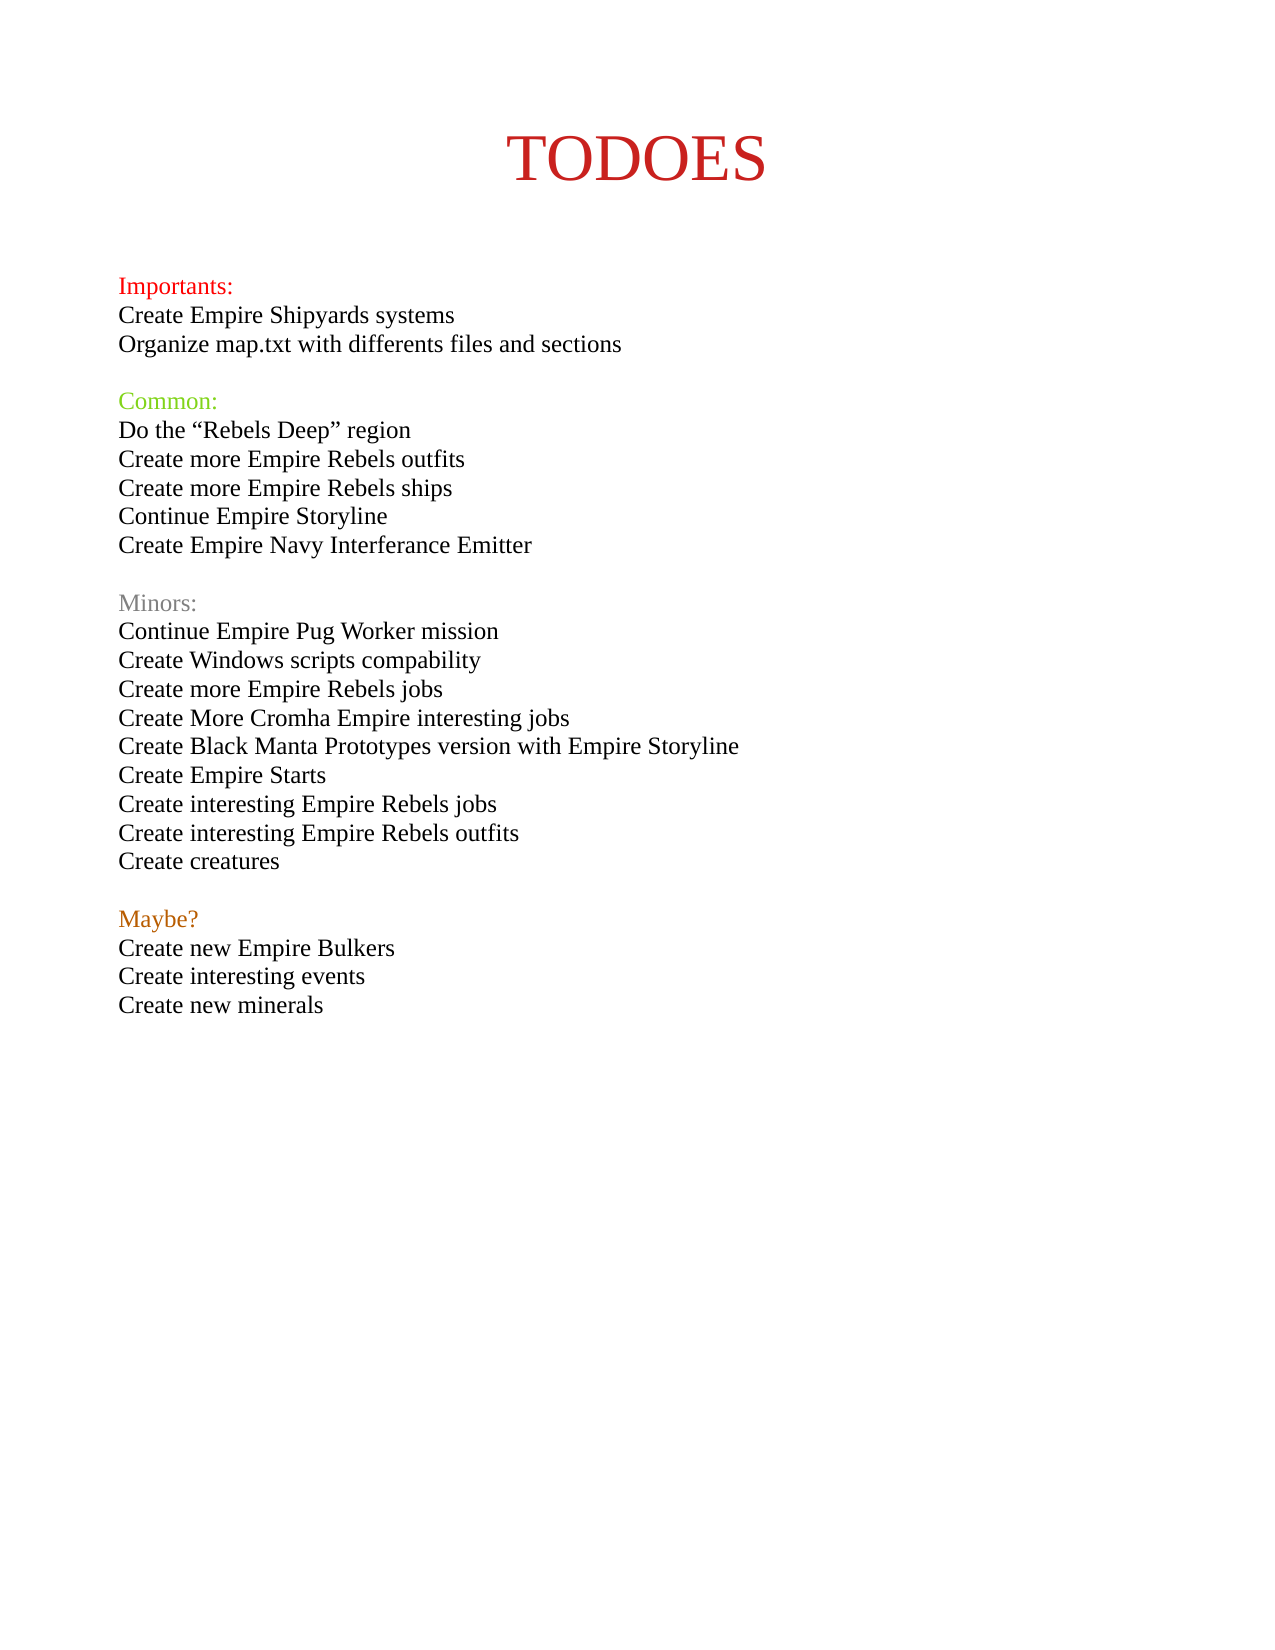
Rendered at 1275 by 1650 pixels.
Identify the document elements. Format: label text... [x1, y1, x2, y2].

text Organize map.txt with differents files and sections [118, 329, 1157, 358]
text Importants: [118, 271, 1157, 300]
text Create Black Manta Prototypes version with Empire Storyline [118, 731, 1157, 760]
text Continue Empire Pug Worker mission [118, 616, 1157, 645]
text Create new Empire Bulkers [118, 933, 1157, 961]
text Create more Empire Rebels ships [118, 473, 1157, 501]
text Maybe? [118, 904, 1157, 933]
text Create interesting events [118, 961, 1157, 990]
text Create creatures [118, 846, 1157, 875]
text Create more Empire Rebels jobs [118, 674, 1157, 703]
text Create new minerals [118, 990, 1157, 1019]
text Continue Empire Storyline [118, 501, 1157, 530]
text Create Empire Starts [118, 760, 1157, 789]
text Do the “Rebels Deep” region [118, 415, 1157, 444]
text Create Empire Navy Interferance Emitter [118, 530, 1157, 559]
text Create interesting Empire Rebels outfits [118, 818, 1157, 846]
text Common: [118, 386, 1157, 415]
text Create interesting Empire Rebels jobs [118, 789, 1157, 818]
text Create More Cromha Empire interesting jobs [118, 703, 1157, 731]
text Create Windows scripts compability [118, 645, 1157, 674]
text Create Empire Shipyards systems [118, 300, 1157, 329]
text Minors: [118, 588, 1157, 616]
text Create more Empire Rebels outfits [118, 444, 1157, 473]
text TODOES [118, 118, 1157, 195]
